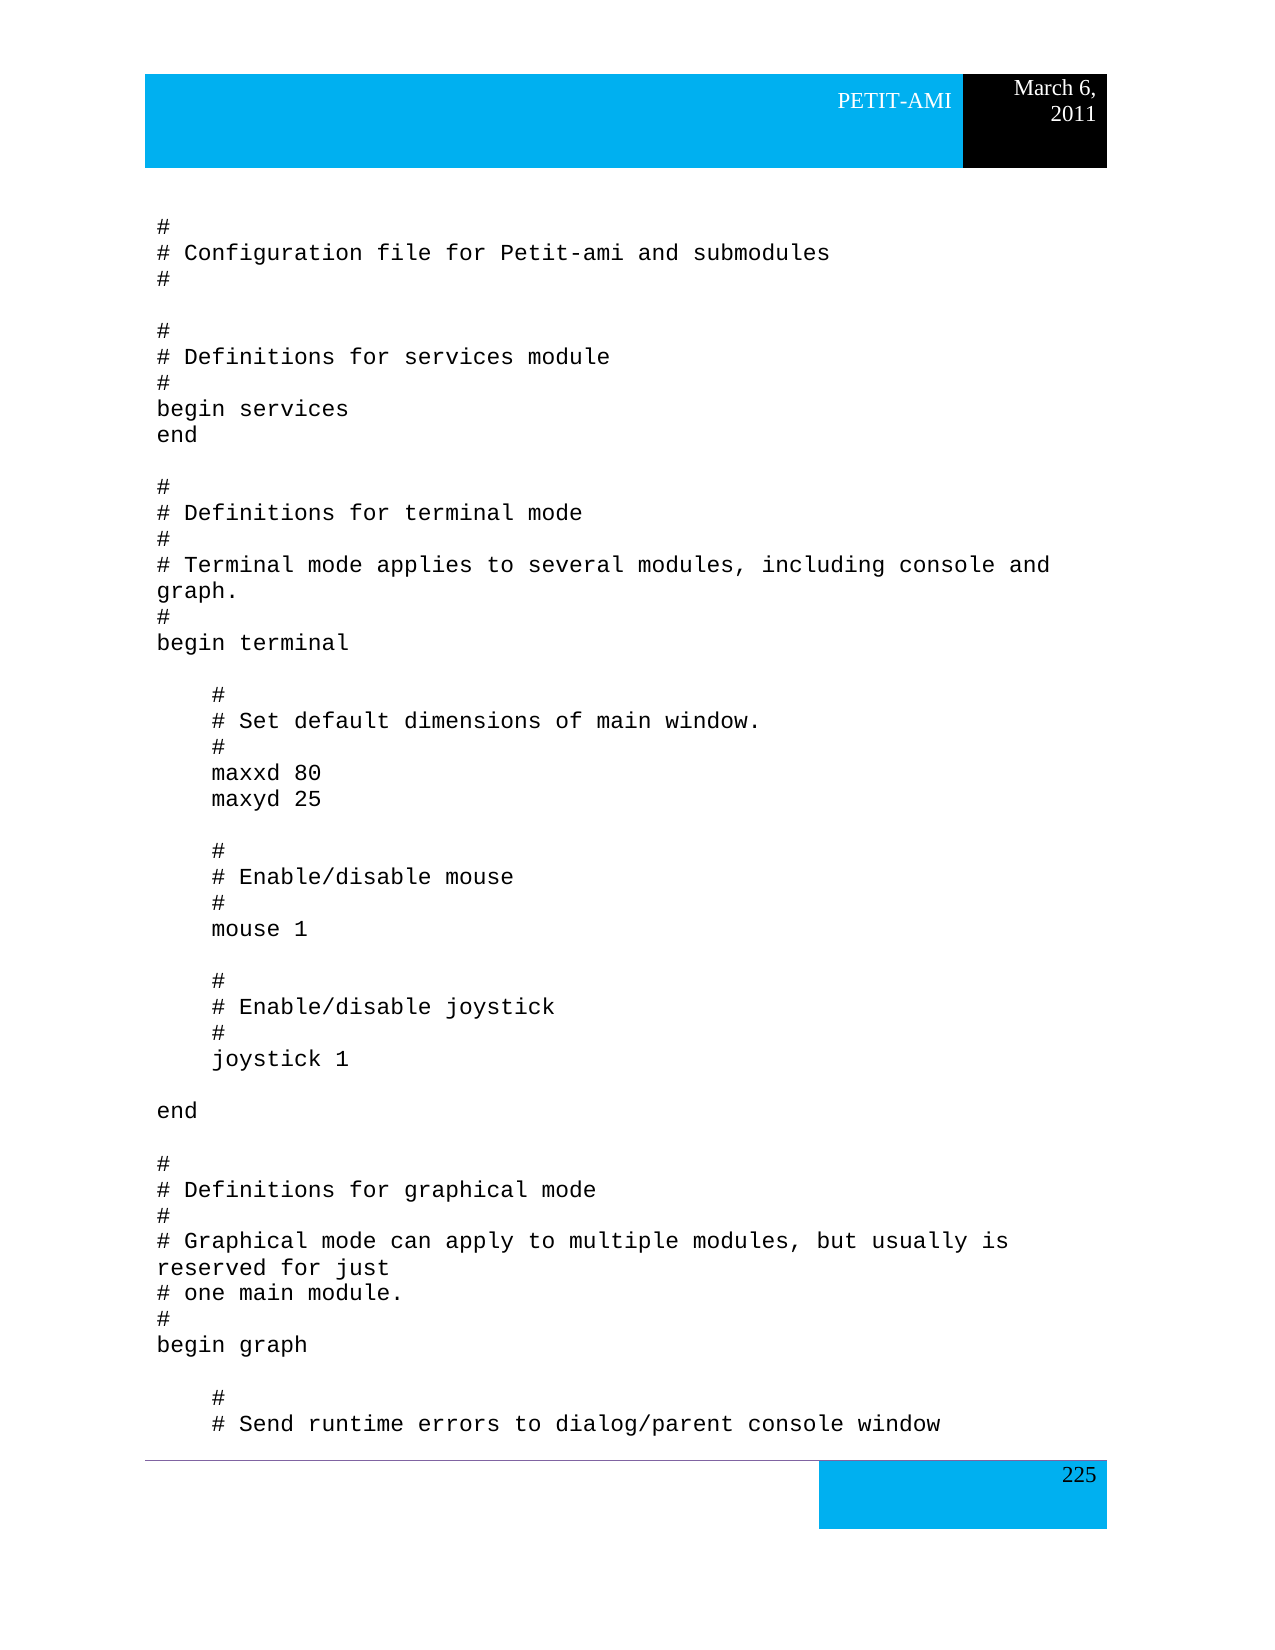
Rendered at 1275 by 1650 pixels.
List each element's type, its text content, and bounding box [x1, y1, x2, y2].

text # Definitions for terminal mode [156, 502, 1118, 527]
text # Configuration file for Petit-ami and submodules [156, 241, 1118, 267]
text # Terminal mode applies to several modules, including console and graph. [156, 553, 1118, 605]
text # Graphical mode can apply to multiple modules, but usually is reserved for just [156, 1230, 1118, 1282]
text begin services [156, 397, 1118, 423]
text # [156, 527, 1118, 553]
text maxxd 80 [156, 761, 1118, 787]
text # [156, 1022, 1118, 1047]
text maxyd 25 [156, 787, 1118, 813]
text # [156, 1152, 1118, 1178]
text # Definitions for services module [156, 346, 1118, 371]
text # [156, 215, 1118, 241]
text # [156, 605, 1118, 631]
text end [156, 1100, 1118, 1126]
text begin terminal [156, 631, 1118, 657]
text # Set default dimensions of main window. [156, 709, 1118, 735]
text # [156, 371, 1118, 397]
text # Enable/disable mouse [156, 866, 1118, 891]
text # [156, 970, 1118, 996]
text # [156, 267, 1118, 293]
text # [156, 1308, 1118, 1334]
text # [156, 683, 1118, 709]
text # Send runtime errors to dialog/parent console window [156, 1412, 1118, 1438]
text # [156, 1386, 1118, 1412]
text mouse 1 [156, 917, 1118, 943]
text # [156, 891, 1118, 917]
text begin graph [156, 1334, 1118, 1359]
text # [156, 476, 1118, 502]
text joystick 1 [156, 1047, 1118, 1073]
text # [156, 1204, 1118, 1230]
text # [156, 839, 1118, 866]
text # Enable/disable joystick [156, 996, 1118, 1022]
text # one main module. [156, 1282, 1118, 1308]
text end [156, 423, 1118, 449]
text # Definitions for graphical mode [156, 1178, 1118, 1204]
text # [156, 319, 1118, 346]
text # [156, 735, 1118, 761]
